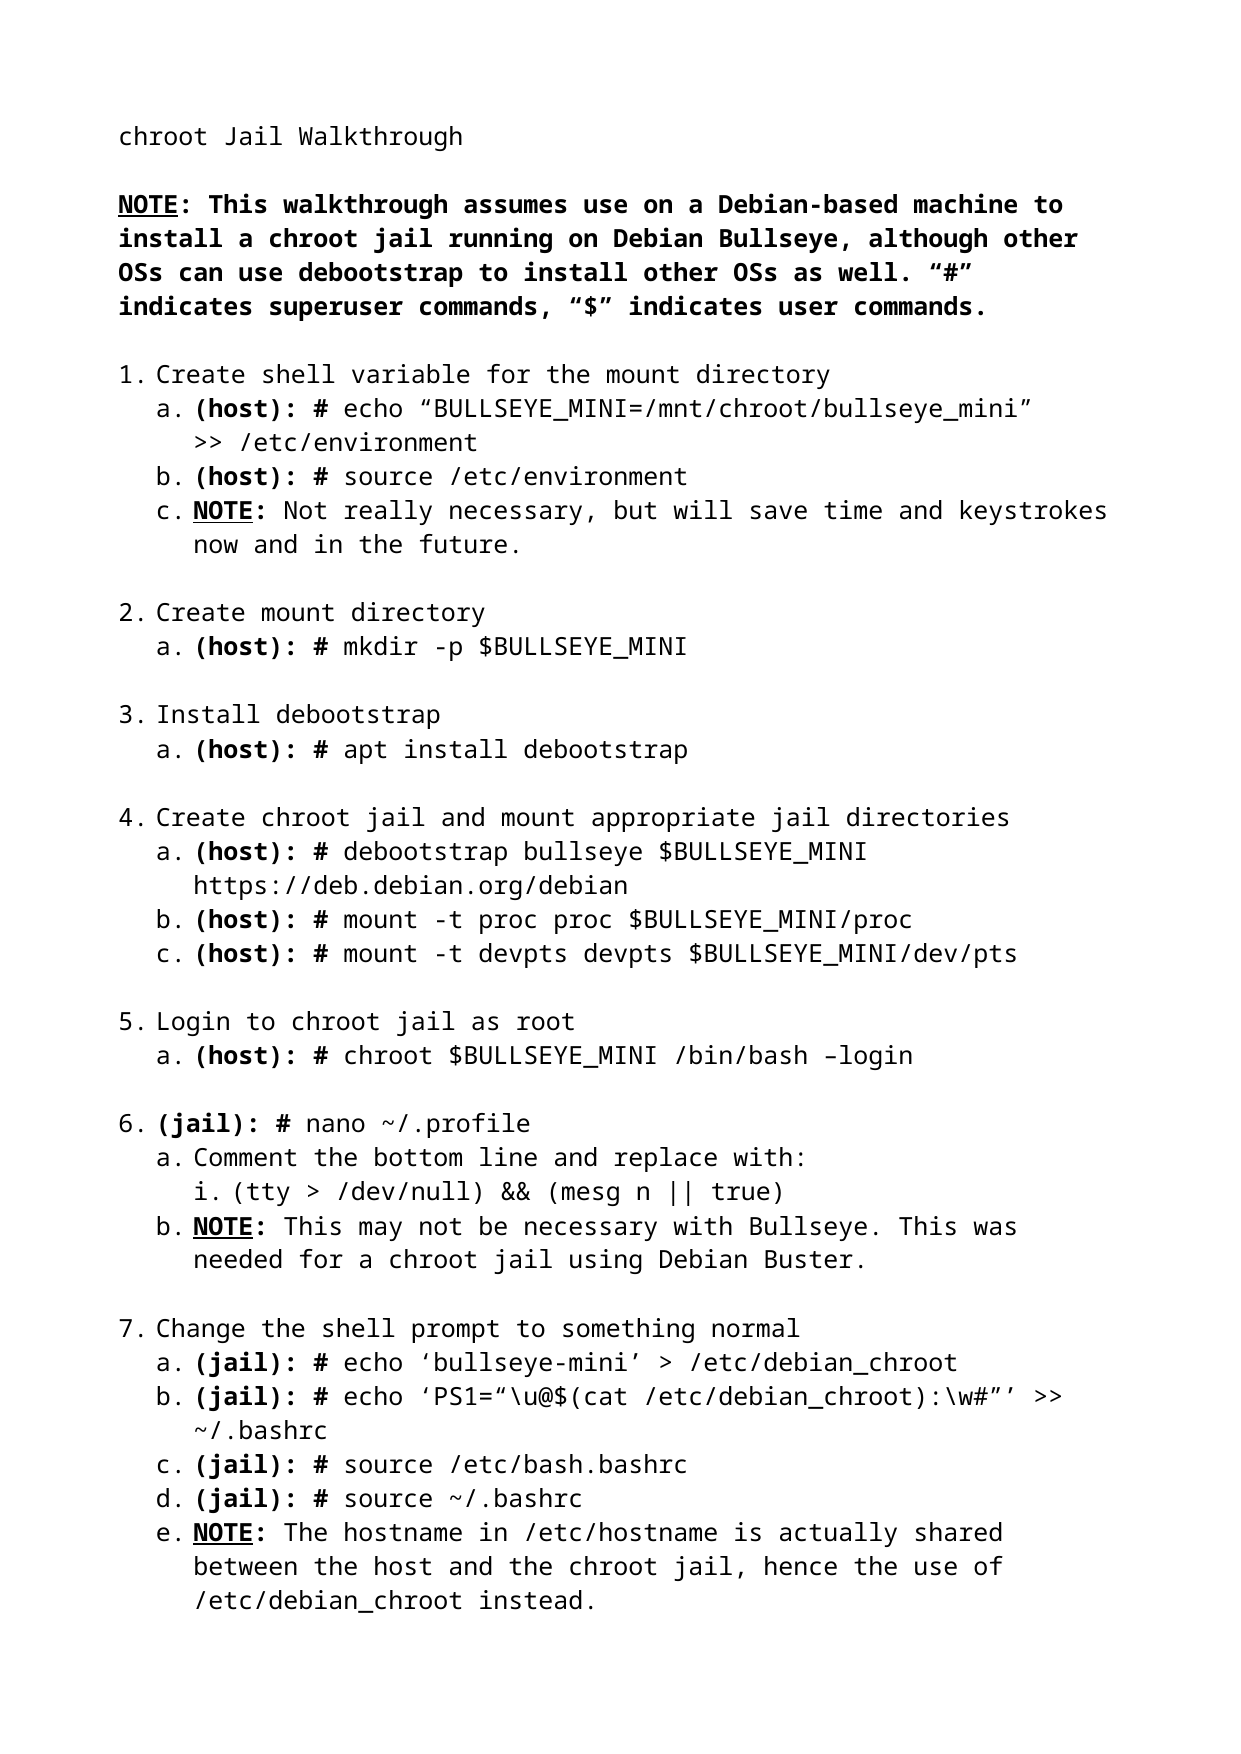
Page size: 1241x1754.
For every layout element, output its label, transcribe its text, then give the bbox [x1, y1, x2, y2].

list Login to chroot jail as root [118, 1004, 1122, 1038]
list (host): # apt install debootstrap [156, 731, 1122, 765]
list (host): # mount -t proc proc $BULLSEYE_MINI/proc [156, 902, 1122, 936]
list (host): # source /etc/environment [156, 459, 1122, 493]
list (jail): # source /etc/bash.bashrc [156, 1447, 1122, 1481]
list NOTE: This may not be necessary with Bullseye. This was needed for a chroot jail using Debian Buster. [156, 1208, 1122, 1276]
list (host): # echo “BULLSEYE_MINI=/mnt/chroot/bullseye_mini” >> /etc/environment [156, 391, 1122, 459]
list Change the shell prompt to something normal [118, 1310, 1122, 1344]
list (tty > /dev/null) && (mesg n || true) [193, 1174, 1122, 1208]
list Create shell variable for the mount directory [118, 357, 1122, 391]
list (host): # mkdir -p $BULLSEYE_MINI [156, 629, 1122, 663]
list NOTE: The hostname in /etc/hostname is actually shared between the host and the chroot jail, hence the use of /etc/debian_chroot instead. [156, 1515, 1122, 1617]
list Comment the bottom line and replace with: [156, 1140, 1122, 1174]
list NOTE: Not really necessary, but will save time and keystrokes now and in the future. [156, 493, 1122, 561]
list (host): # debootstrap bullseye $BULLSEYE_MINI https://deb.debian.org/debian [156, 833, 1122, 902]
list (jail): # nano ~/.profile [118, 1106, 1122, 1140]
list (host): # chroot $BULLSEYE_MINI /bin/bash –login [156, 1038, 1122, 1072]
list Install debootstrap [118, 697, 1122, 731]
list Create chroot jail and mount appropriate jail directories [118, 799, 1122, 833]
list (host): # mount -t devpts devpts $BULLSEYE_MINI/dev/pts [156, 936, 1122, 970]
text chroot Jail Walkthrough [118, 118, 1122, 152]
list (jail): # echo ‘PS1=“\u@$(cat /etc/debian_chroot):\w#”’ >> ~/.bashrc [156, 1378, 1122, 1447]
list (jail): # echo ‘bullseye-mini’ > /etc/debian_chroot [156, 1344, 1122, 1378]
list (jail): # source ~/.bashrc [156, 1481, 1122, 1515]
list Create mount directory [118, 595, 1122, 629]
text NOTE: This walkthrough assumes use on a Debian-based machine to install a chroot jail running on Debian Bullseye, although other OSs can use debootstrap to install other OSs as well. “#” indicates superuser commands, “$” indicates user commands. [118, 186, 1122, 322]
